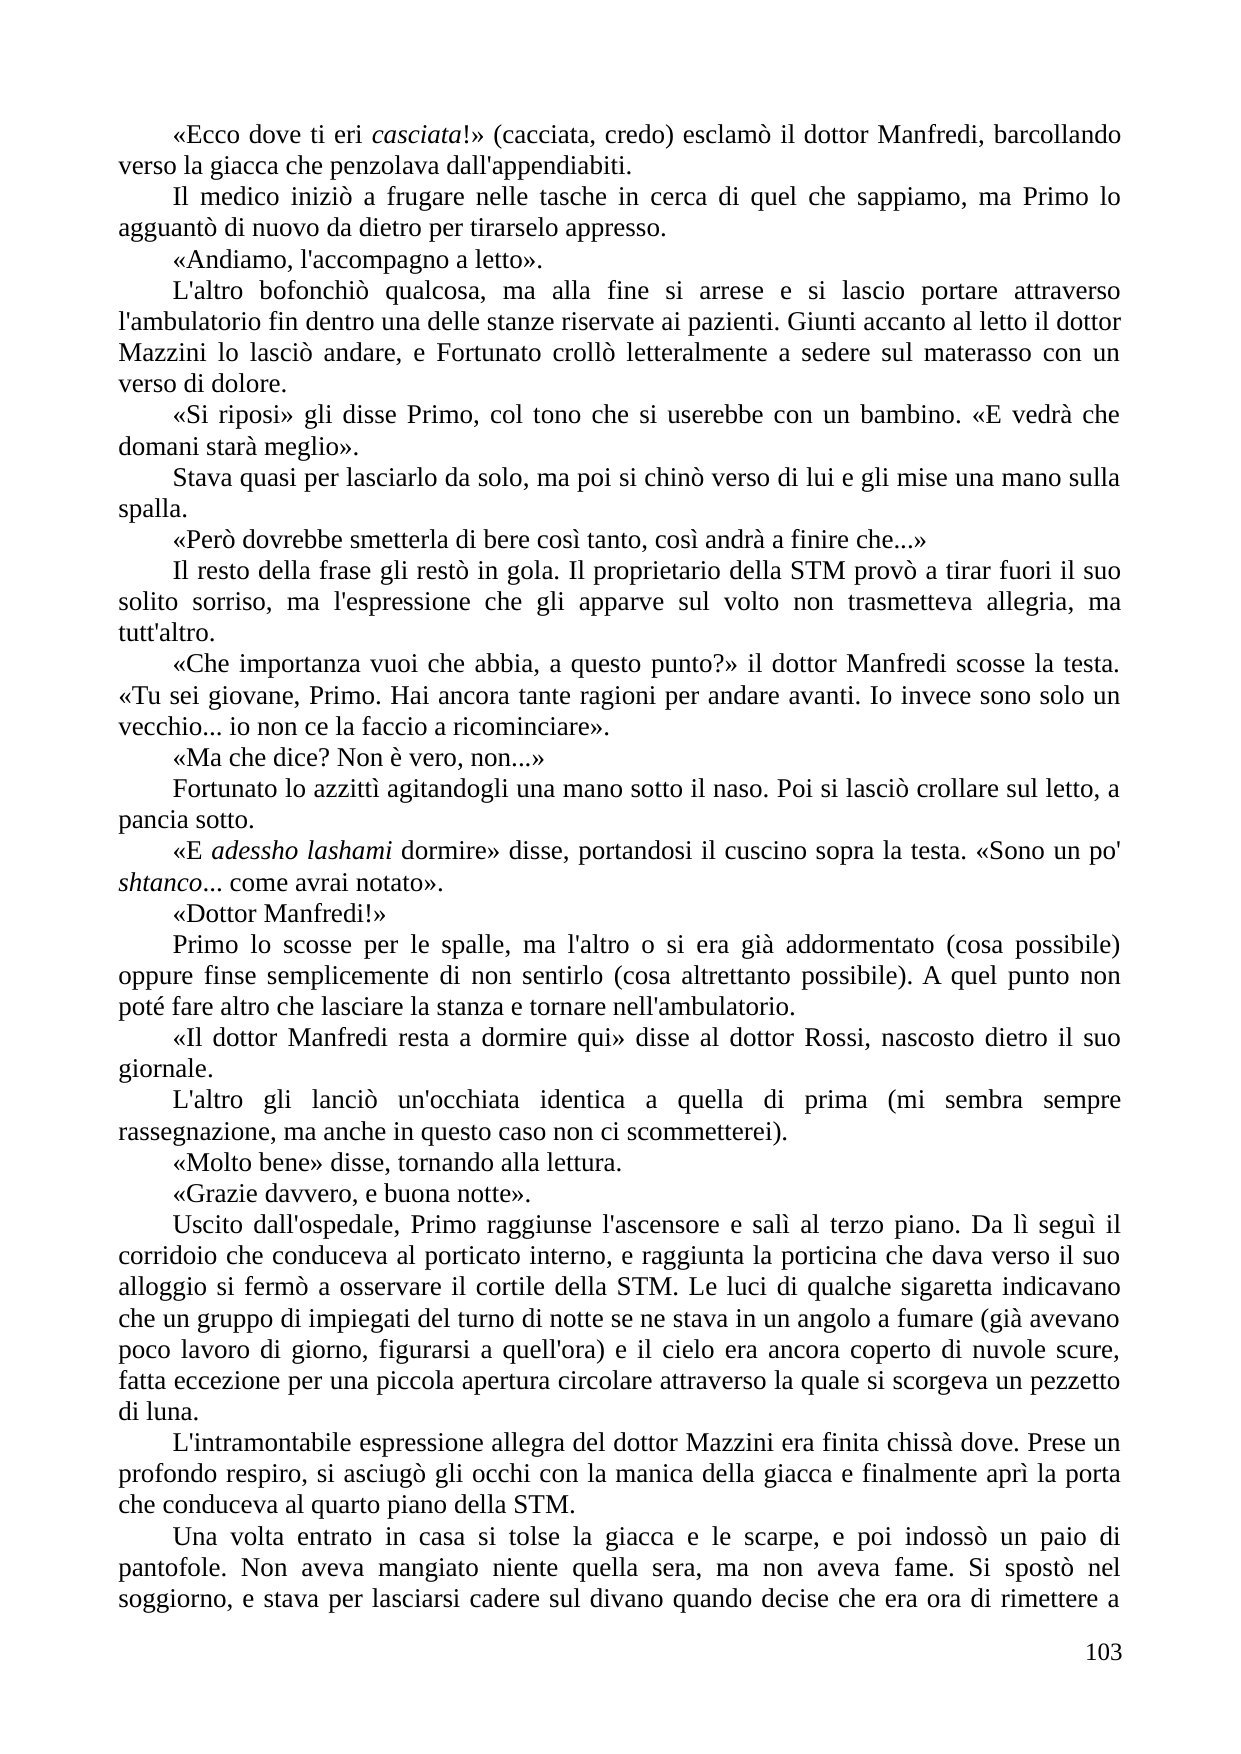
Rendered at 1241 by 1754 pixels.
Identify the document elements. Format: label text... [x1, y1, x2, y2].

text Fortunato lo azzittì agitandogli una mano sotto il naso. Poi si lasciò crollare sul letto, a pancia sotto. [118, 772, 1122, 834]
text «Però dovrebbe smetterla di bere così tanto, così andrà a finire che...» [118, 523, 1122, 554]
text «Andiamo, l'accompagno a letto». [118, 243, 1122, 274]
text «Si riposi» gli disse Primo, col tono che si userebbe con un bambino. «E vedrà che domani starà meglio». [118, 398, 1122, 461]
text «Che importanza vuoi che abbia, a questo punto?» il dottor Manfredi scosse la testa. «Tu sei giovane, Primo. Hai ancora tante ragioni per andare avanti. Io invece sono solo un vecchio... io non ce la faccio a ricominciare». [118, 648, 1122, 741]
text «Il dottor Manfredi resta a dormire qui» disse al dottor Rossi, nascosto dietro il suo giornale. [118, 1021, 1122, 1084]
text Il resto della frase gli restò in gola. Il proprietario della STM provò a tirar fuori il suo solito sorriso, ma l'espressione che gli apparve sul volto non trasmetteva allegria, ma tutt'altro. [118, 554, 1122, 648]
text «E adessho lashami dormire» disse, portandosi il cuscino sopra la testa. «Sono un po' shtanco... come avrai notato». [118, 834, 1122, 897]
text Uscito dall'ospedale, Primo raggiunse l'ascensore e salì al terzo piano. Da lì seguì il corridoio che conduceva al porticato interno, e raggiunta la porticina che dava verso il suo alloggio si fermò a osservare il cortile della STM. Le luci di qualche sigaretta indicavano che un gruppo di impiegati del turno di notte se ne stava in un angolo a fumare (già avevano poco lavoro di giorno, figurarsi a quell'ora) e il cielo era ancora coperto di nuvole scure, fatta eccezione per una piccola apertura circolare attraverso la quale si scorgeva un pezzetto di luna. [118, 1208, 1122, 1426]
text Primo lo scosse per le spalle, ma l'altro o si era già addormentato (cosa possibile) oppure finse semplicemente di non sentirlo (cosa altrettanto possibile). A quel punto non poté fare altro che lasciare la stanza e tornare nell'ambulatorio. [118, 928, 1122, 1021]
text L'altro gli lanciò un'occhiata identica a quella di prima (mi sembra sempre rassegnazione, ma anche in questo caso non ci scommetterei). [118, 1084, 1122, 1146]
text «Ecco dove ti eri casciata!» (cacciata, credo) esclamò il dottor Manfredi, barcollando verso la giacca che penzolava dall'appendiabiti. [118, 118, 1122, 180]
text «Ma che dice? Non è vero, non...» [118, 741, 1122, 772]
text «Grazie davvero, e buona notte». [118, 1177, 1122, 1208]
text «Molto bene» disse, tornando alla lettura. [118, 1146, 1122, 1177]
text L'altro bofonchiò qualcosa, ma alla fine si arrese e si lascio portare attraverso l'ambulatorio fin dentro una delle stanze riservate ai pazienti. Giunti accanto al letto il dottor Mazzini lo lasciò andare, e Fortunato crollò letteralmente a sedere sul materasso con un verso di dolore. [118, 274, 1122, 398]
text «Dottor Manfredi!» [118, 897, 1122, 928]
text Stava quasi per lasciarlo da solo, ma poi si chinò verso di lui e gli mise una mano sulla spalla. [118, 461, 1122, 523]
text L'intramontabile espressione allegra del dottor Mazzini era finita chissà dove. Prese un profondo respiro, si asciugò gli occhi con la manica della giacca e finalmente aprì la porta che conduceva al quarto piano della STM. [118, 1426, 1122, 1520]
text Il medico iniziò a frugare nelle tasche in cerca di quel che sappiamo, ma Primo lo agguantò di nuovo da dietro per tirarselo appresso. [118, 180, 1122, 243]
text Una volta entrato in casa si tolse la giacca e le scarpe, e poi indossò un paio di pantofole. Non aveva mangiato niente quella sera, ma non aveva fame. Si spostò nel soggiorno, e stava per lasciarsi cadere sul divano quando decise che era ora di rimettere a [118, 1520, 1122, 1613]
